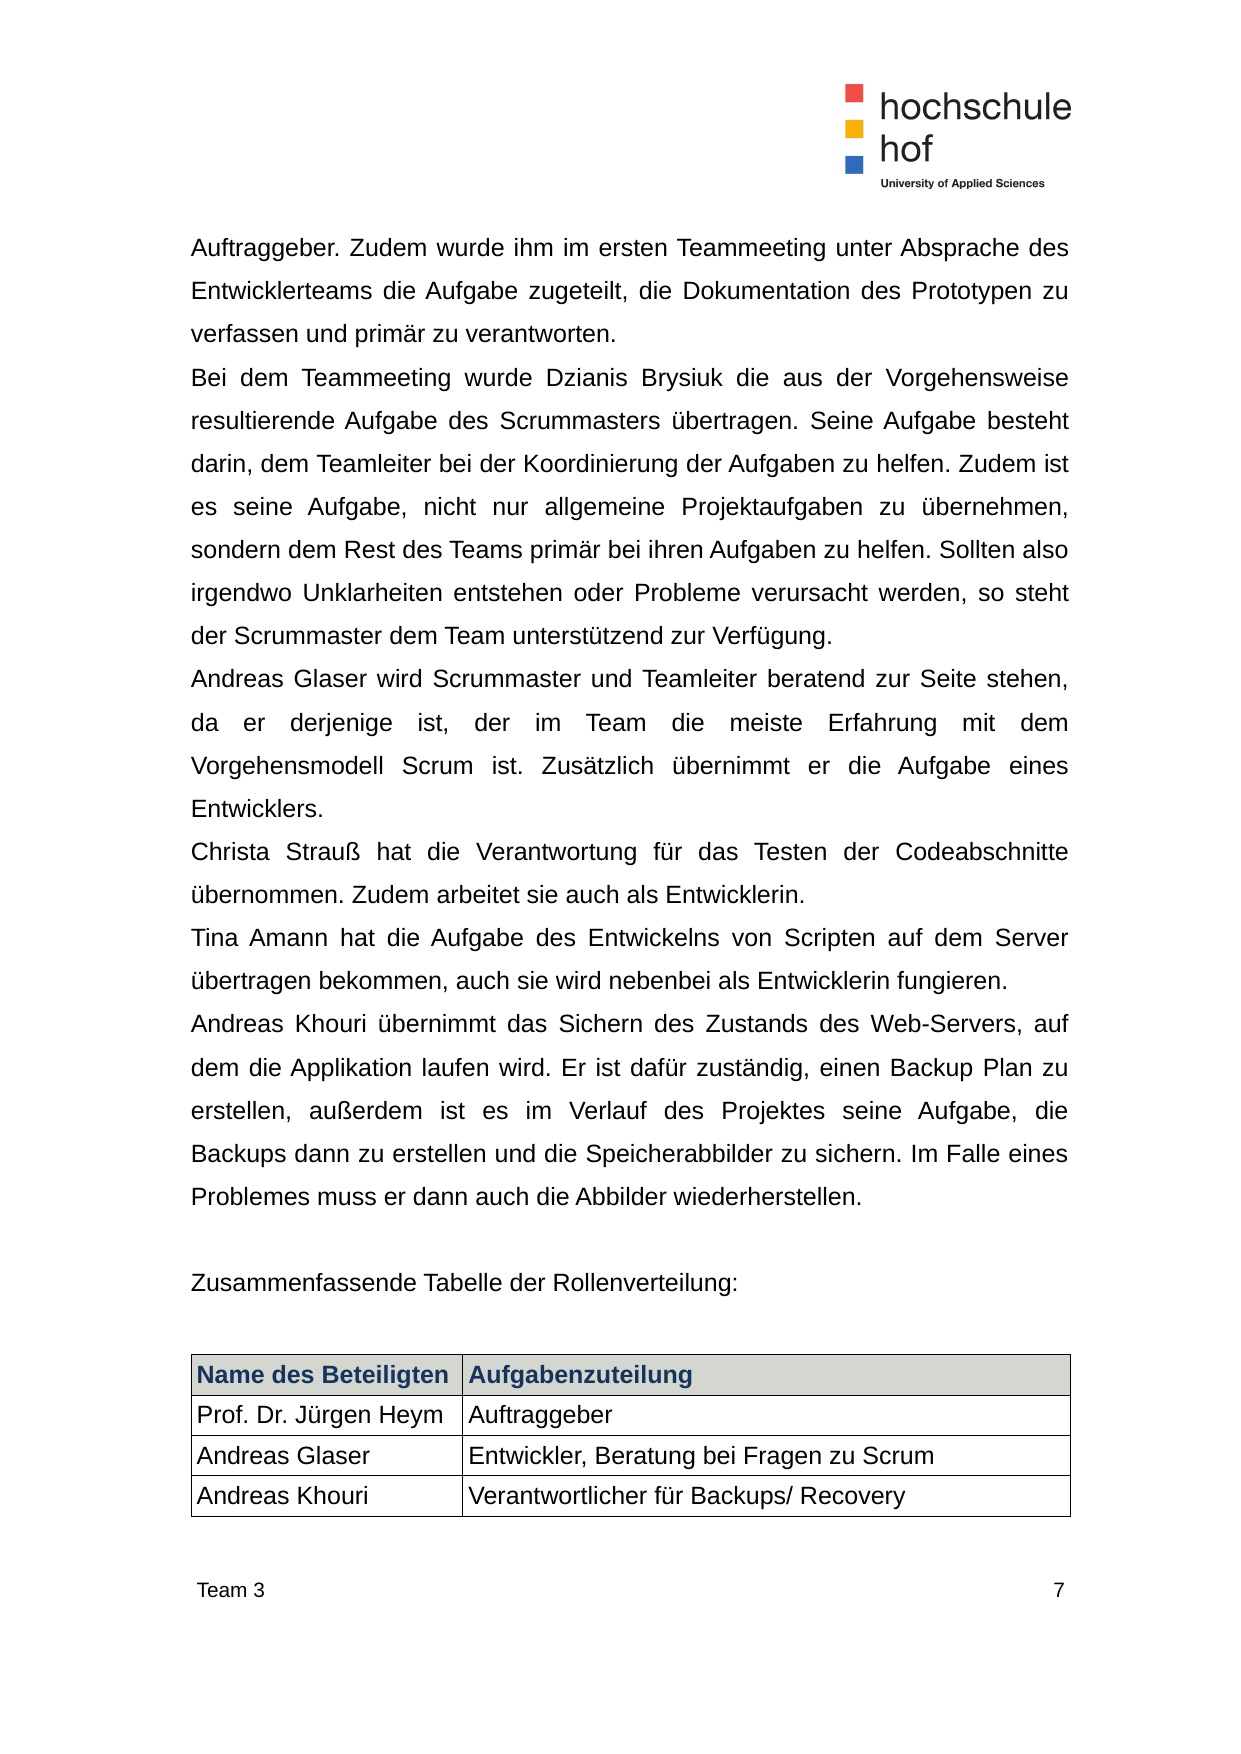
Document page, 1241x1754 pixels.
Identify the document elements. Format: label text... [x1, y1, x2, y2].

table_header Aufgabenzuteilung [463, 1355, 1070, 1395]
table_header Name des Beteiligten [192, 1355, 462, 1395]
table_cell Verantwortlicher für Backups/ Recovery [463, 1476, 1070, 1516]
text Zusammenfassende Tabelle der Rollenverteilung: [191, 1268, 1070, 1297]
table_cell Prof. Dr. Jürgen Heym [192, 1396, 462, 1435]
text Bei dem Teammeeting wurde Dzianis Brysiuk die aus der Vorgehensweise resultierende Aufgabe des Scrummasters übertragen. Seine Aufgabe besteht darin, dem Teamleiter bei der Koordinierung der Aufgaben zu helfen. Zudem ist es seine Aufgabe, nicht nur allgemeine Projektaufgaben zu übernehmen, sondern dem Rest des Teams primär bei ihren Aufgaben zu helfen. Sollten also irgendwo Unklarheiten entstehen oder Probleme verursacht werden, so steht der Scrummaster dem Team unterstützend zur Verfügung. [191, 362, 1070, 650]
table_cell Entwickler, Beratung bei Fragen zu Scrum [463, 1436, 1070, 1475]
text Christa Strauß hat die Verantwortung für das Testen der Codeabschnitte übernommen. Zudem arbeitet sie auch als Entwicklerin. [191, 837, 1070, 909]
text Andreas Khouri übernimmt das Sichern des Zustands des Web-Servers, auf dem die Applikation laufen wird. Er ist dafür zuständig, einen Backup Plan zu erstellen, außerdem ist es im Verlauf des Projektes seine Aufgabe, die Backups dann zu erstellen und die Speicherabbilder zu sichern. Im Falle eines Problemes muss er dann auch die Abbilder wiederherstellen. [191, 1009, 1070, 1211]
text Andreas Glaser wird Scrummaster und Teamleiter beratend zur Seite stehen, da er derjenige ist, der im Team die meiste Erfahrung mit dem Vorgehensmodell Scrum ist. Zusätzlich übernimmt er die Aufgabe eines Entwicklers. [191, 664, 1070, 822]
text Auftraggeber. Zudem wurde ihm im ersten Teammeeting unter Absprache des Entwicklerteams die Aufgabe zugeteilt, die Dokumentation des Prototypen zu verfassen und primär zu verantworten. [191, 233, 1070, 348]
picture [845, 84, 1071, 189]
text Tina Amann hat die Aufgabe des Entwickelns von Scripten auf dem Server übertragen bekommen, auch sie wird nebenbei als Entwicklerin fungieren. [191, 923, 1070, 995]
table_cell Andreas Khouri [192, 1476, 462, 1516]
table_cell Auftraggeber [463, 1396, 1070, 1435]
table_cell Andreas Glaser [192, 1436, 462, 1475]
